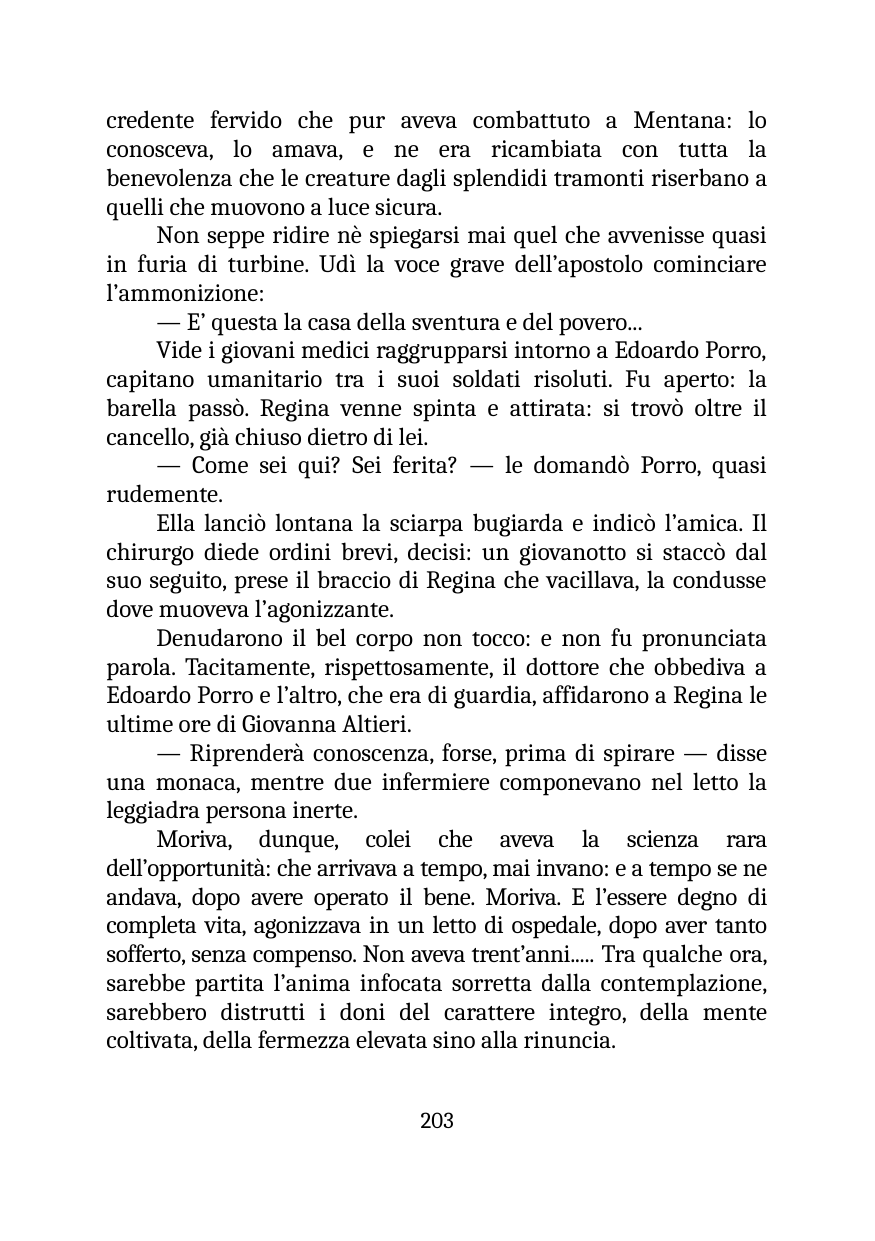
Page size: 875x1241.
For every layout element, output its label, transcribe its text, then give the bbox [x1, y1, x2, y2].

text — Come sei qui? Sei ferita? — le domandò Porro, quasi rudemente. [106, 451, 768, 509]
text Moriva, dunque, colei che aveva la scienza rara dell’opportunità: che arrivava a tempo, mai invano: e a tempo se ne andava, dopo avere operato il bene. Moriva. E l’essere degno di completa vita, agonizzava in un letto di ospedale, dopo aver tanto sofferto, senza compenso. Non aveva trent’anni..... Tra qualche ora, sarebbe partita l’anima infocata sorretta dalla contemplazione, sarebbero distrutti i doni del carattere integro, della mente coltivata, della fermezza elevata sino alla rinuncia. [106, 825, 768, 1055]
text Ella lanciò lontana la sciarpa bugiarda e indicò l’amica. Il chirurgo diede ordini brevi, decisi: un giovanotto si staccò dal suo seguito, prese il braccio di Regina che vacillava, la condusse dove muoveva l’agonizzante. [106, 509, 768, 624]
text credente fervido che pur aveva combattuto a Mentana: lo conosceva, lo amava, e ne era ricambiata con tutta la benevolenza che le creature dagli splendidi tramonti riserbano a quelli che muovono a luce sicura. [106, 106, 768, 221]
text — Riprenderà conoscenza, forse, prima di spirare — disse una monaca, mentre due infermiere componevano nel letto la leggiadra persona inerte. [106, 739, 768, 825]
text Non seppe ridire nè spiegarsi mai quel che avvenisse quasi in furia di turbine. Udì la voce grave dell’apostolo cominciare l’ammonizione: [106, 221, 768, 307]
text Vide i giovani medici raggrupparsi intorno a Edoardo Porro, capitano umanitario tra i suoi soldati risoluti. Fu aperto: la barella passò. Regina venne spinta e attirata: si trovò oltre il cancello, già chiuso dietro di lei. [106, 336, 768, 451]
text — E’ questa la casa della sventura e del povero... [106, 307, 768, 336]
text Denudarono il bel corpo non tocco: e non fu pronunciata parola. Tacitamente, rispettosamente, il dottore che obbediva a Edoardo Porro e l’altro, che era di guardia, affidarono a Regina le ultime ore di Giovanna Altieri. [106, 624, 768, 739]
